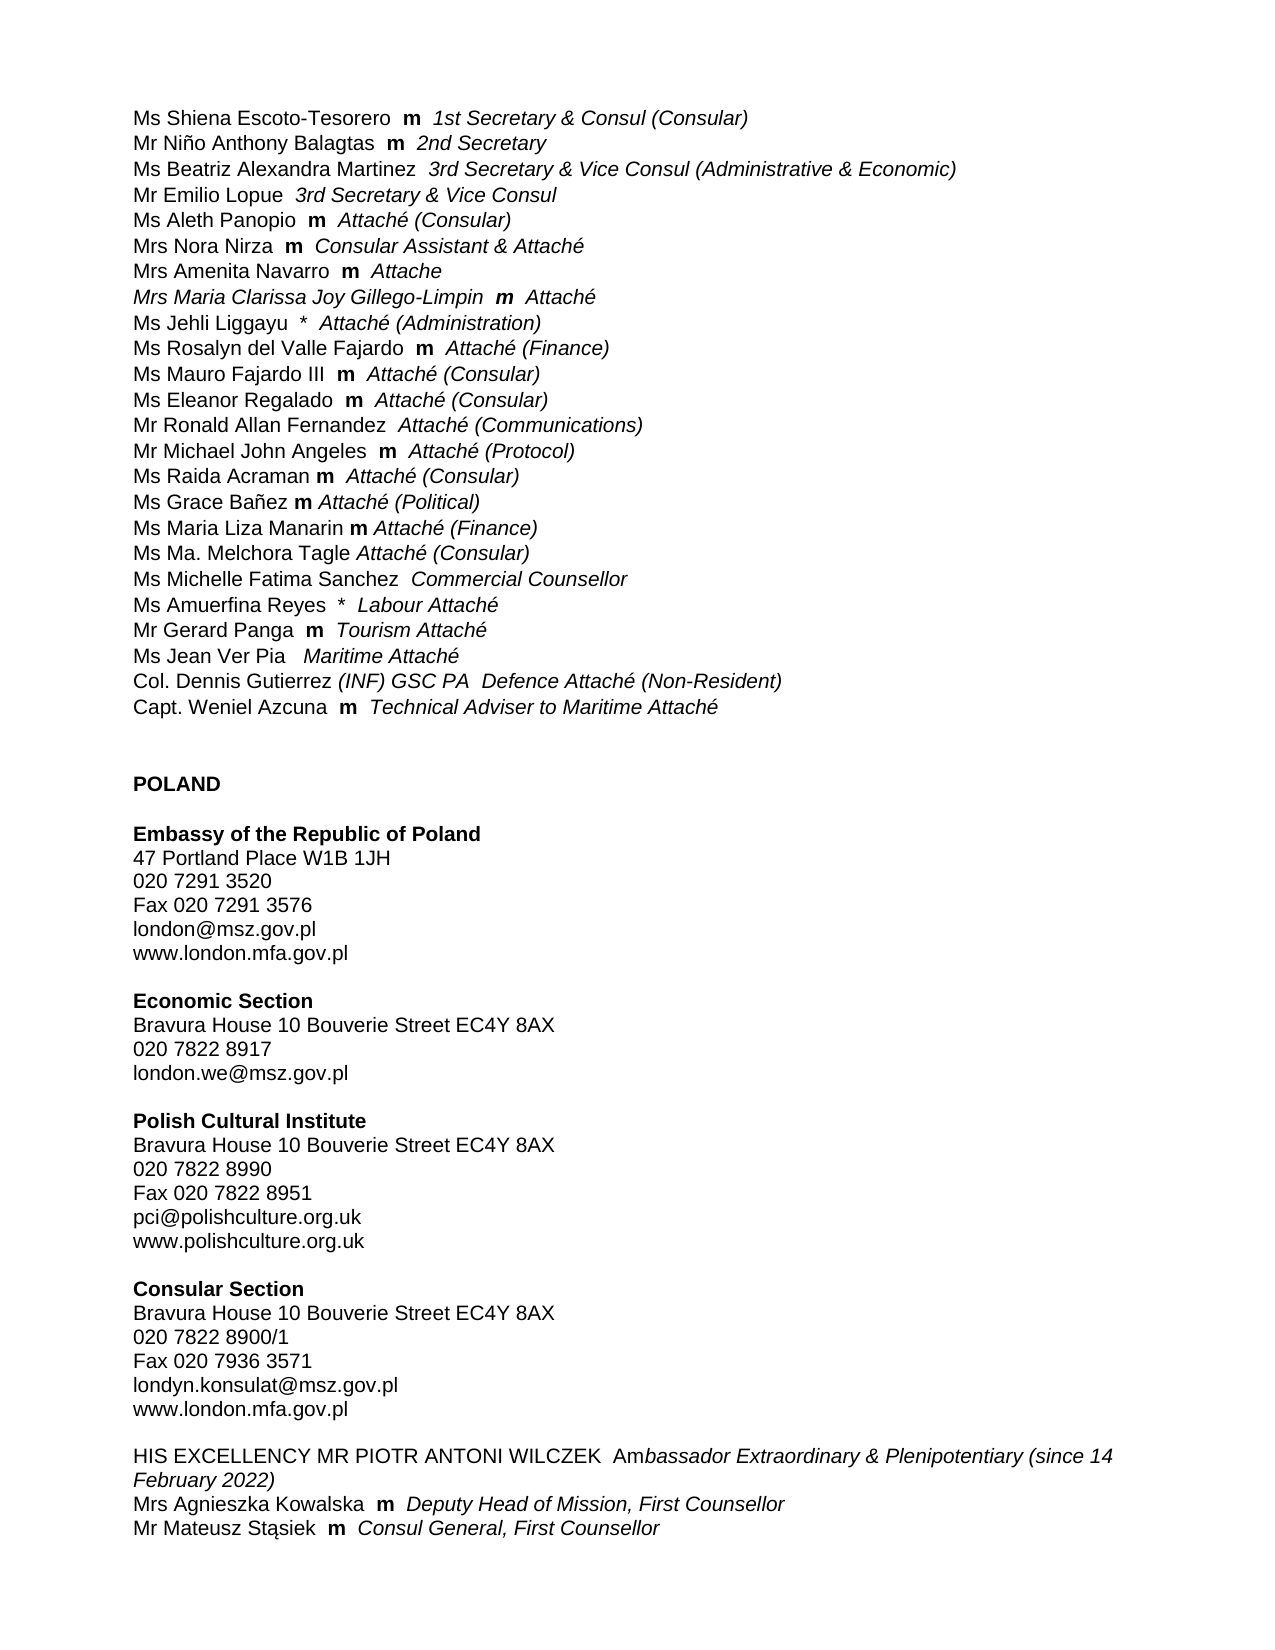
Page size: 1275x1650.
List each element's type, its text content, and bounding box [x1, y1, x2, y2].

subtitle Economic Section [133, 989, 1181, 1013]
text Mrs Amenita Navarro m Attache [133, 259, 1181, 283]
text Mrs Agnieszka Kowalska m Deputy Head of Mission, First Counsellor [133, 1492, 1181, 1516]
text Bravura House 10 Bouverie Street EC4Y 8AX [133, 1133, 1181, 1157]
text POLAND [133, 772, 1181, 796]
text Ms Michelle Fatima Sanchez Commercial Counsellor [133, 567, 1181, 591]
text Ms Maria Liza Manarin m Attaché (Finance) [133, 516, 1181, 539]
text Ms Beatriz Alexandra Martinez 3rd Secretary & Vice Consul (Administrative & Economic) [133, 157, 1181, 181]
text Fax 020 7822 8951 [133, 1181, 1181, 1205]
text 020 7822 8917 [133, 1037, 1181, 1061]
text 020 7822 8900/1 [133, 1324, 1181, 1348]
text Mrs Nora Nirza m Consular Assistant & Attaché [133, 234, 1181, 258]
subtitle Consular Section [133, 1277, 1181, 1301]
text Ms Raida Acraman m Attaché (Consular) [133, 464, 1181, 488]
text Bravura House 10 Bouverie Street EC4Y 8AX [133, 1013, 1181, 1037]
text Fax 020 7936 3571 [133, 1348, 1181, 1372]
text pci@polishculture.org.uk [133, 1205, 1181, 1229]
text Fax 020 7291 3576 [133, 893, 1181, 917]
text Bravura House 10 Bouverie Street EC4Y 8AX [133, 1301, 1181, 1324]
text Ms Jehli Liggayu * Attaché (Administration) [133, 311, 1181, 334]
text HIS EXCELLENCY MR PIOTR ANTONI WILCZEK Ambassador Extraordinary & Plenipotentiary (since 14 February 2022) [133, 1444, 1181, 1492]
text Mr Ronald Allan Fernandez Attaché (Communications) [133, 413, 1181, 437]
text Capt. Weniel Azcuna m Technical Adviser to Maritime Attaché [133, 695, 1181, 719]
text Ms Aleth Panopio m Attaché (Consular) [133, 208, 1181, 232]
text Mr Mateusz Stąsiek m Consul General, First Counsellor [133, 1516, 1181, 1540]
text 020 7291 3520 [133, 869, 1181, 893]
text london@msz.gov.pl [133, 917, 1181, 941]
text london.we@msz.gov.pl [133, 1061, 1181, 1085]
text Ms Rosalyn del Valle Fajardo m Attaché (Finance) [133, 336, 1181, 360]
subtitle Embassy of the Republic of Poland [133, 821, 1181, 845]
text londyn.konsulat@msz.gov.pl [133, 1372, 1181, 1396]
text Ms Amuerfina Reyes * Labour Attaché [133, 592, 1181, 616]
text Ms Shiena Escoto-Tesorero m 1st Secretary & Consul (Consular) [133, 106, 1181, 129]
text Ms Jean Ver Pia Maritime Attaché [133, 644, 1181, 668]
text Ms Eleanor Regalado m Attaché (Consular) [133, 387, 1181, 411]
text Mr Gerard Panga m Tourism Attaché [133, 618, 1181, 642]
text Ms Grace Bañez m Attaché (Political) [133, 490, 1181, 514]
text 47 Portland Place W1B 1JH [133, 845, 1181, 869]
text Col. Dennis Gutierrez (INF) GSC PA Defence Attaché (Non-Resident) [133, 669, 1181, 693]
subtitle Polish Cultural Institute [133, 1109, 1181, 1133]
text Mrs Maria Clarissa Joy Gillego-Limpin m Attaché [133, 285, 1181, 309]
text Mr Michael John Angeles m Attaché (Protocol) [133, 439, 1181, 463]
text Mr Niño Anthony Balagtas m 2nd Secretary [133, 131, 1181, 155]
text www.london.mfa.gov.pl [133, 1396, 1181, 1420]
text Mr Emilio Lopue 3rd Secretary & Vice Consul [133, 182, 1181, 206]
text Ms Ma. Melchora Tagle Attaché (Consular) [133, 541, 1181, 565]
text www.polishculture.org.uk [133, 1229, 1181, 1253]
text Ms Mauro Fajardo III m Attaché (Consular) [133, 362, 1181, 386]
text www.london.mfa.gov.pl [133, 941, 1181, 965]
text 020 7822 8990 [133, 1157, 1181, 1181]
